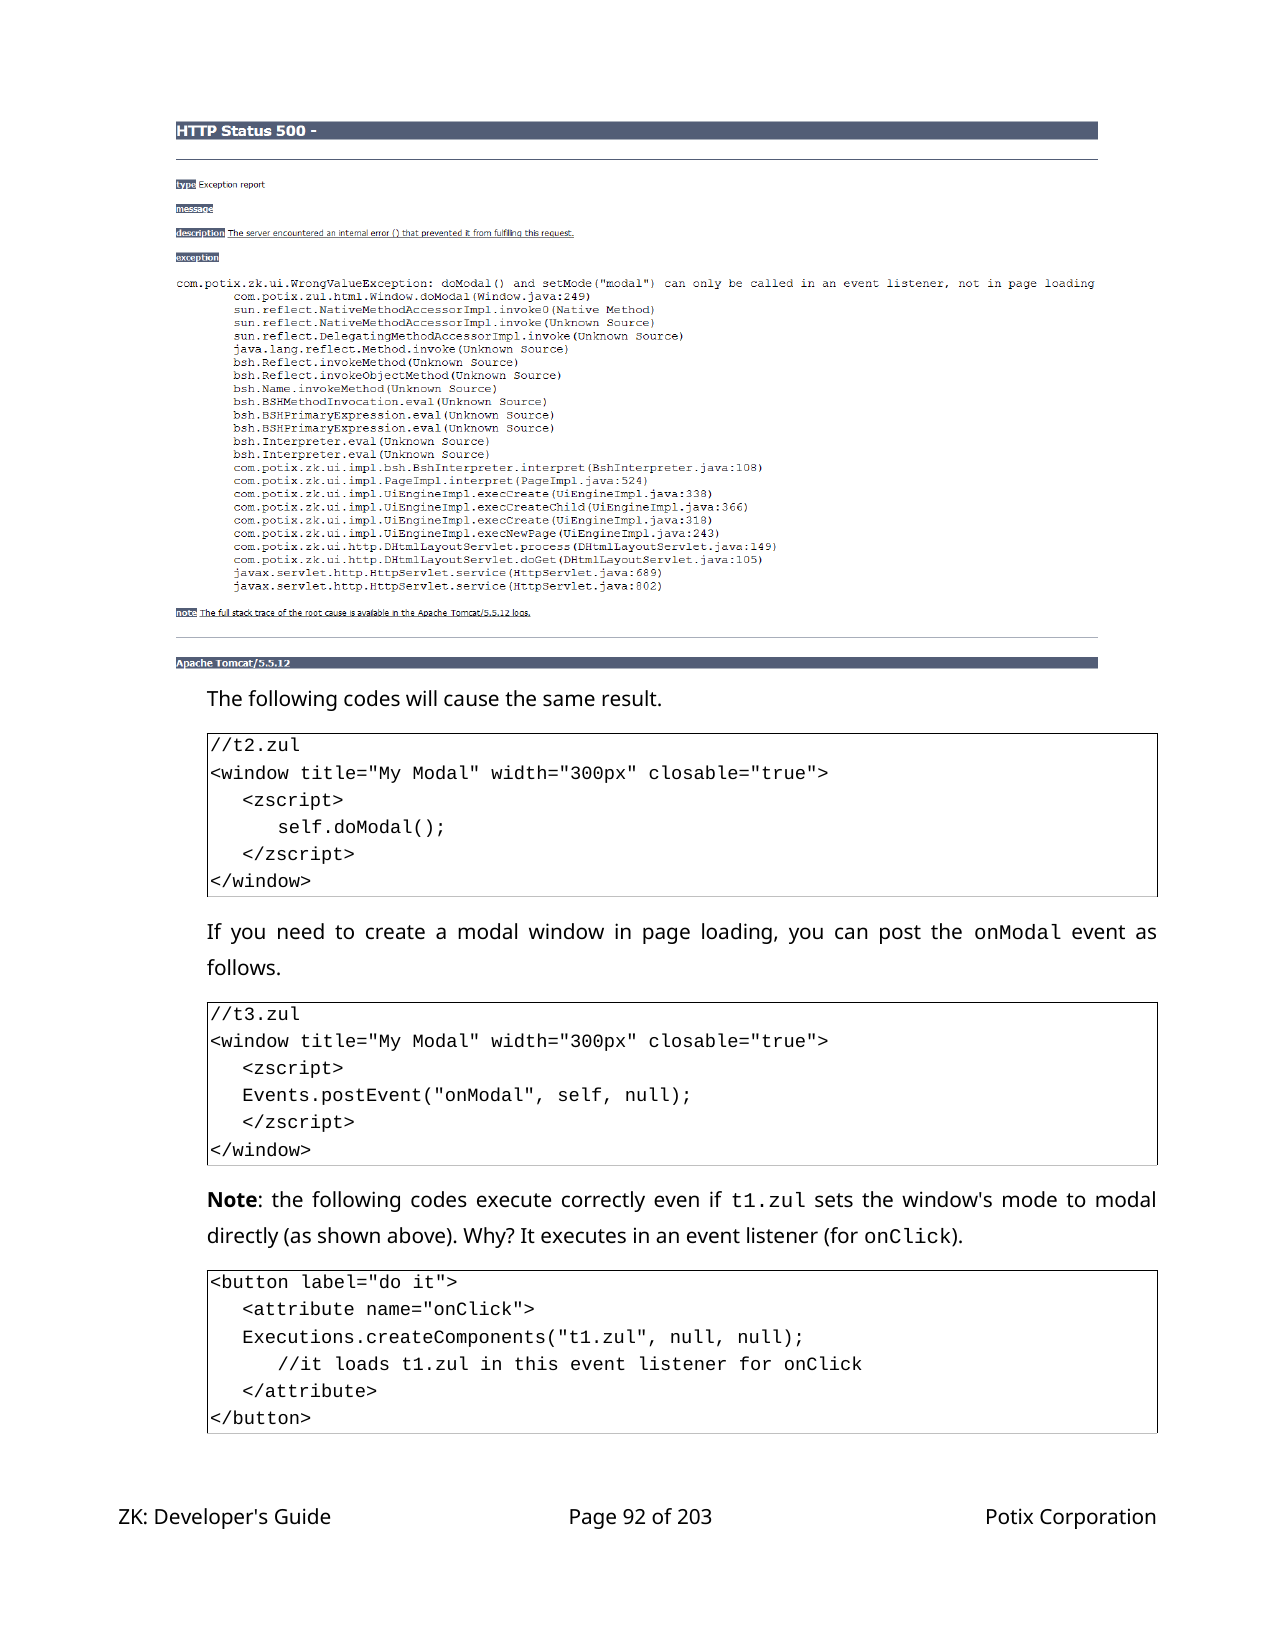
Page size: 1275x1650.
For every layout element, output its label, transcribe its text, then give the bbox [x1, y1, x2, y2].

text </button> [208, 1406, 1157, 1433]
text //t3.zul [208, 1003, 1157, 1026]
text <zscript> [208, 1056, 1157, 1080]
text <attribute name="onClick"> [208, 1297, 1157, 1322]
text //t2.zul [208, 734, 1157, 758]
picture [172, 118, 1103, 672]
text </window> [208, 869, 1157, 896]
text If you need to create a modal window in page loading, you can post the onModal event as follows. [207, 917, 1157, 981]
text <window title="My Modal" width="300px" closable="true"> [208, 761, 1157, 785]
text Events.postEvent("onModal", self, null); [208, 1083, 1157, 1107]
text <button label="do it"> [208, 1271, 1157, 1294]
text </window> [208, 1137, 1157, 1165]
text <zscript> [208, 788, 1157, 812]
text <window title="My Modal" width="300px" closable="true"> [208, 1029, 1157, 1053]
text //it loads t1.zul in this event listener for onClick [208, 1352, 1157, 1376]
text self.doModal(); [208, 815, 1157, 839]
text </zscript> [208, 842, 1157, 866]
text Executions.createComponents("t1.zul", null, null); [208, 1324, 1157, 1349]
text </attribute> [208, 1379, 1157, 1403]
text Note: the following codes execute correctly even if t1.zul sets the window's mode to modal directly (as shown above). Why? It executes in an event listener (for onClick). [207, 1185, 1157, 1249]
text </zscript> [208, 1110, 1157, 1134]
text The following codes will cause the same result. [207, 672, 1157, 713]
